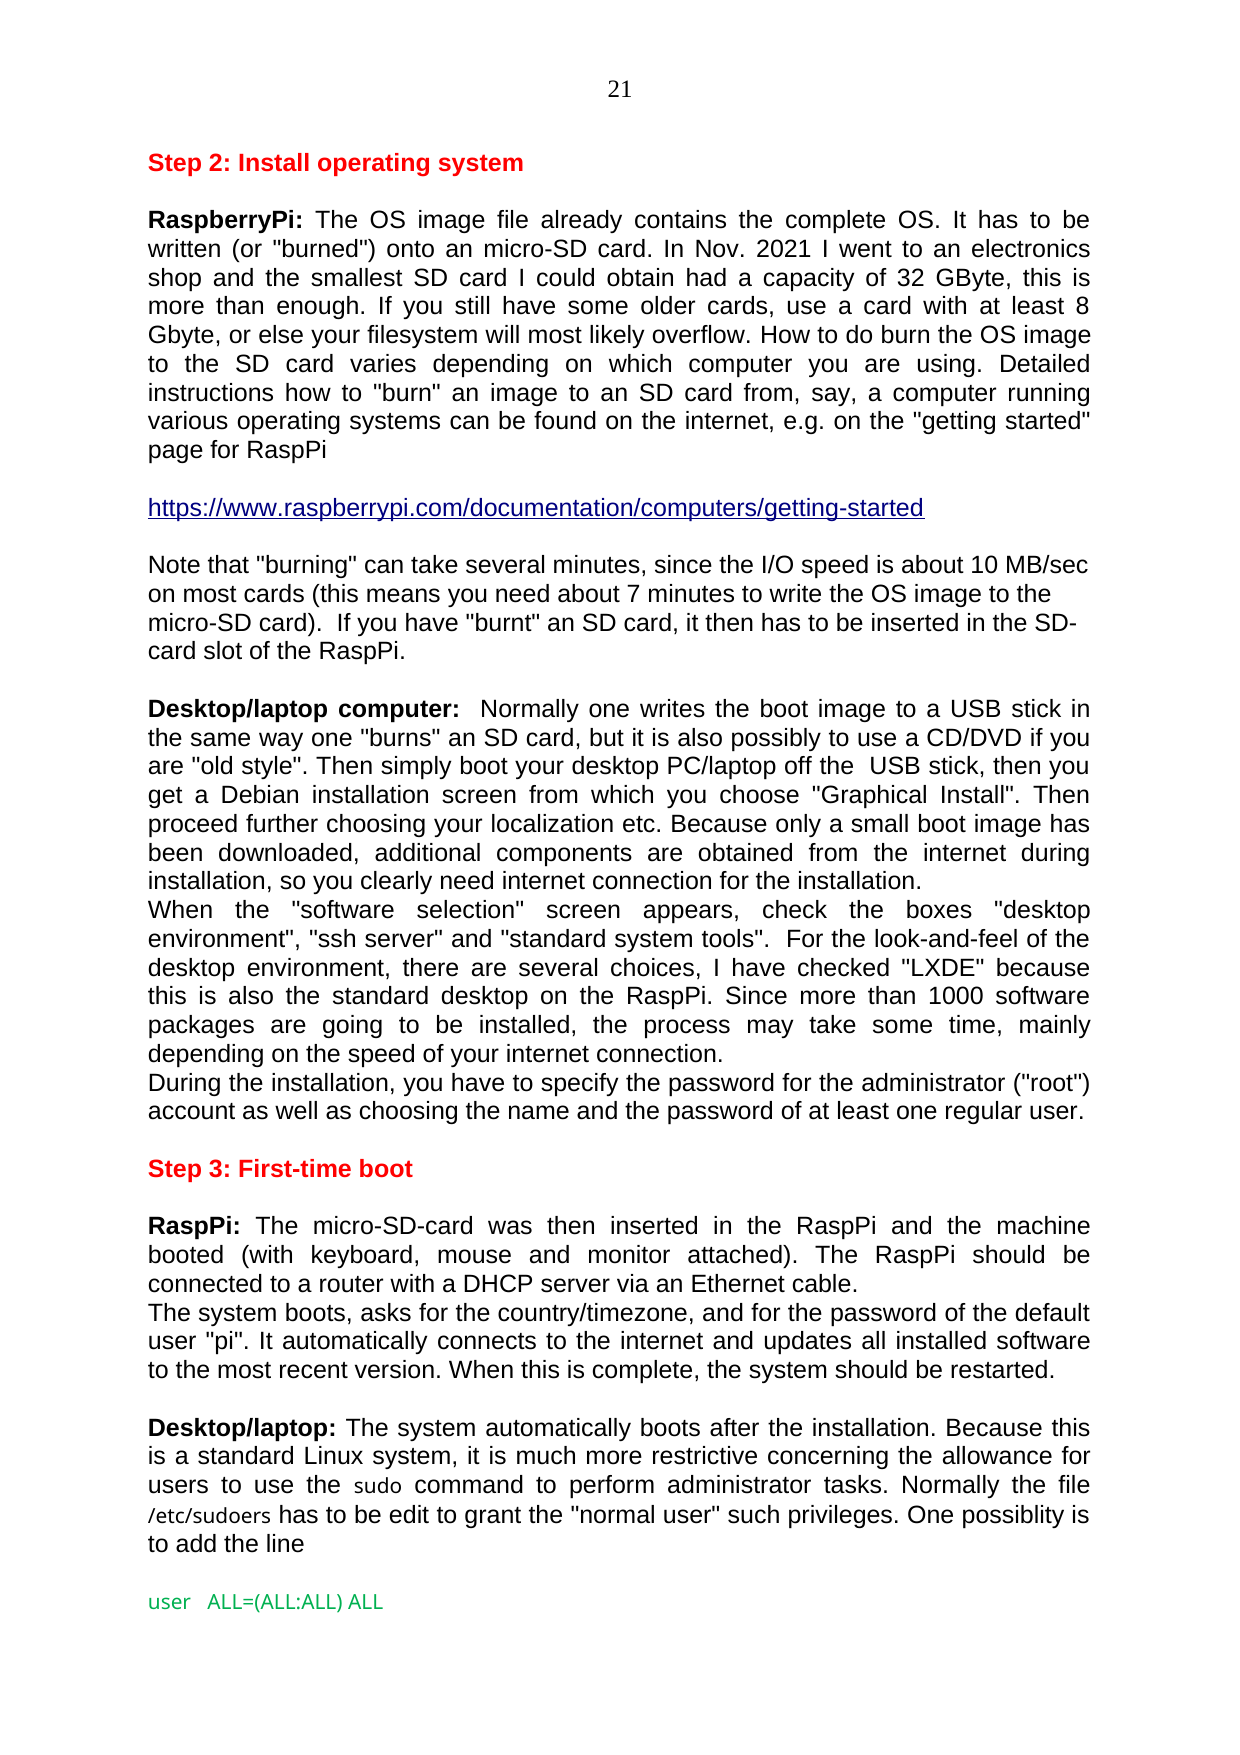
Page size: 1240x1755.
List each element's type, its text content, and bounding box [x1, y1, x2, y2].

text Note that "burning" can take several minutes, since the I/O speed is about 10 MB/sec on most cards (this means you need about 7 minutes to write the OS image to the micro-SD card). If you have "burnt" an SD card, it then has to be inserted in the SD-card slot of the RaspPi. [148, 550, 1092, 665]
text Desktop/laptop computer: Normally one writes the boot image to a USB stick in the same way one "burns" an SD card, but it is also possibly to use a CD/DVD if you are "old style". Then simply boot your desktop PC/laptop off the USB stick, then you get a Debian installation screen from which you choose "Graphical Install". Then proceed further choosing your localization etc. Because only a small boot image has been downloaded, additional components are obtained from the internet during installation, so you clearly need internet connection for the installation. [148, 694, 1092, 895]
text Step 3: First-time boot [148, 1154, 1092, 1183]
text During the installation, you have to specify the password for the administrator ("root") account as well as choosing the name and the password of at least one regular user. [148, 1068, 1092, 1125]
text RaspPi: The micro-SD-card was then inserted in the RaspPi and the machine booted (with keyboard, mouse and monitor attached). The RaspPi should be connected to a router with a DHCP server via an Ethernet cable. [148, 1211, 1092, 1298]
text The system boots, asks for the country/timezone, and for the password of the default user "pi". It automatically connects to the internet and updates all installed software to the most recent version. When this is complete, the system should be restarted. [148, 1298, 1092, 1384]
text Step 2: Install operating system [148, 148, 1092, 176]
text Desktop/laptop: The system automatically boots after the installation. Because this is a standard Linux system, it is much more restrictive concerning the allowance for users to use the sudo command to perform administrator tasks. Normally the file /etc/sudoers has to be edit to grant the "normal user" such privileges. One possiblity is to add the line [148, 1413, 1092, 1558]
text https://www.raspberrypi.com/documentation/computers/getting-started [148, 493, 1092, 521]
text user ALL=(ALL:ALL) ALL [148, 1587, 1092, 1615]
text When the "software selection" screen appears, check the boxes "desktop environment", "ssh server" and "standard system tools". For the look-and-feel of the desktop environment, there are several choices, I have checked "LXDE" because this is also the standard desktop on the RaspPi. Since more than 1000 software packages are going to be installed, the process may take some time, mainly depending on the speed of your internet connection. [148, 895, 1092, 1068]
text RaspberryPi: The OS image file already contains the complete OS. It has to be written (or "burned") onto an micro-SD card. In Nov. 2021 I went to an electronics shop and the smallest SD card I could obtain had a capacity of 32 GByte, this is more than enough. If you still have some older cards, use a card with at least 8 Gbyte, or else your filesystem will most likely overflow. How to do burn the OS image to the SD card varies depending on which computer you are using. Detailed instructions how to "burn" an image to an SD card from, say, a computer running various operating systems can be found on the internet, e.g. on the "getting started" page for RaspPi [148, 205, 1092, 464]
